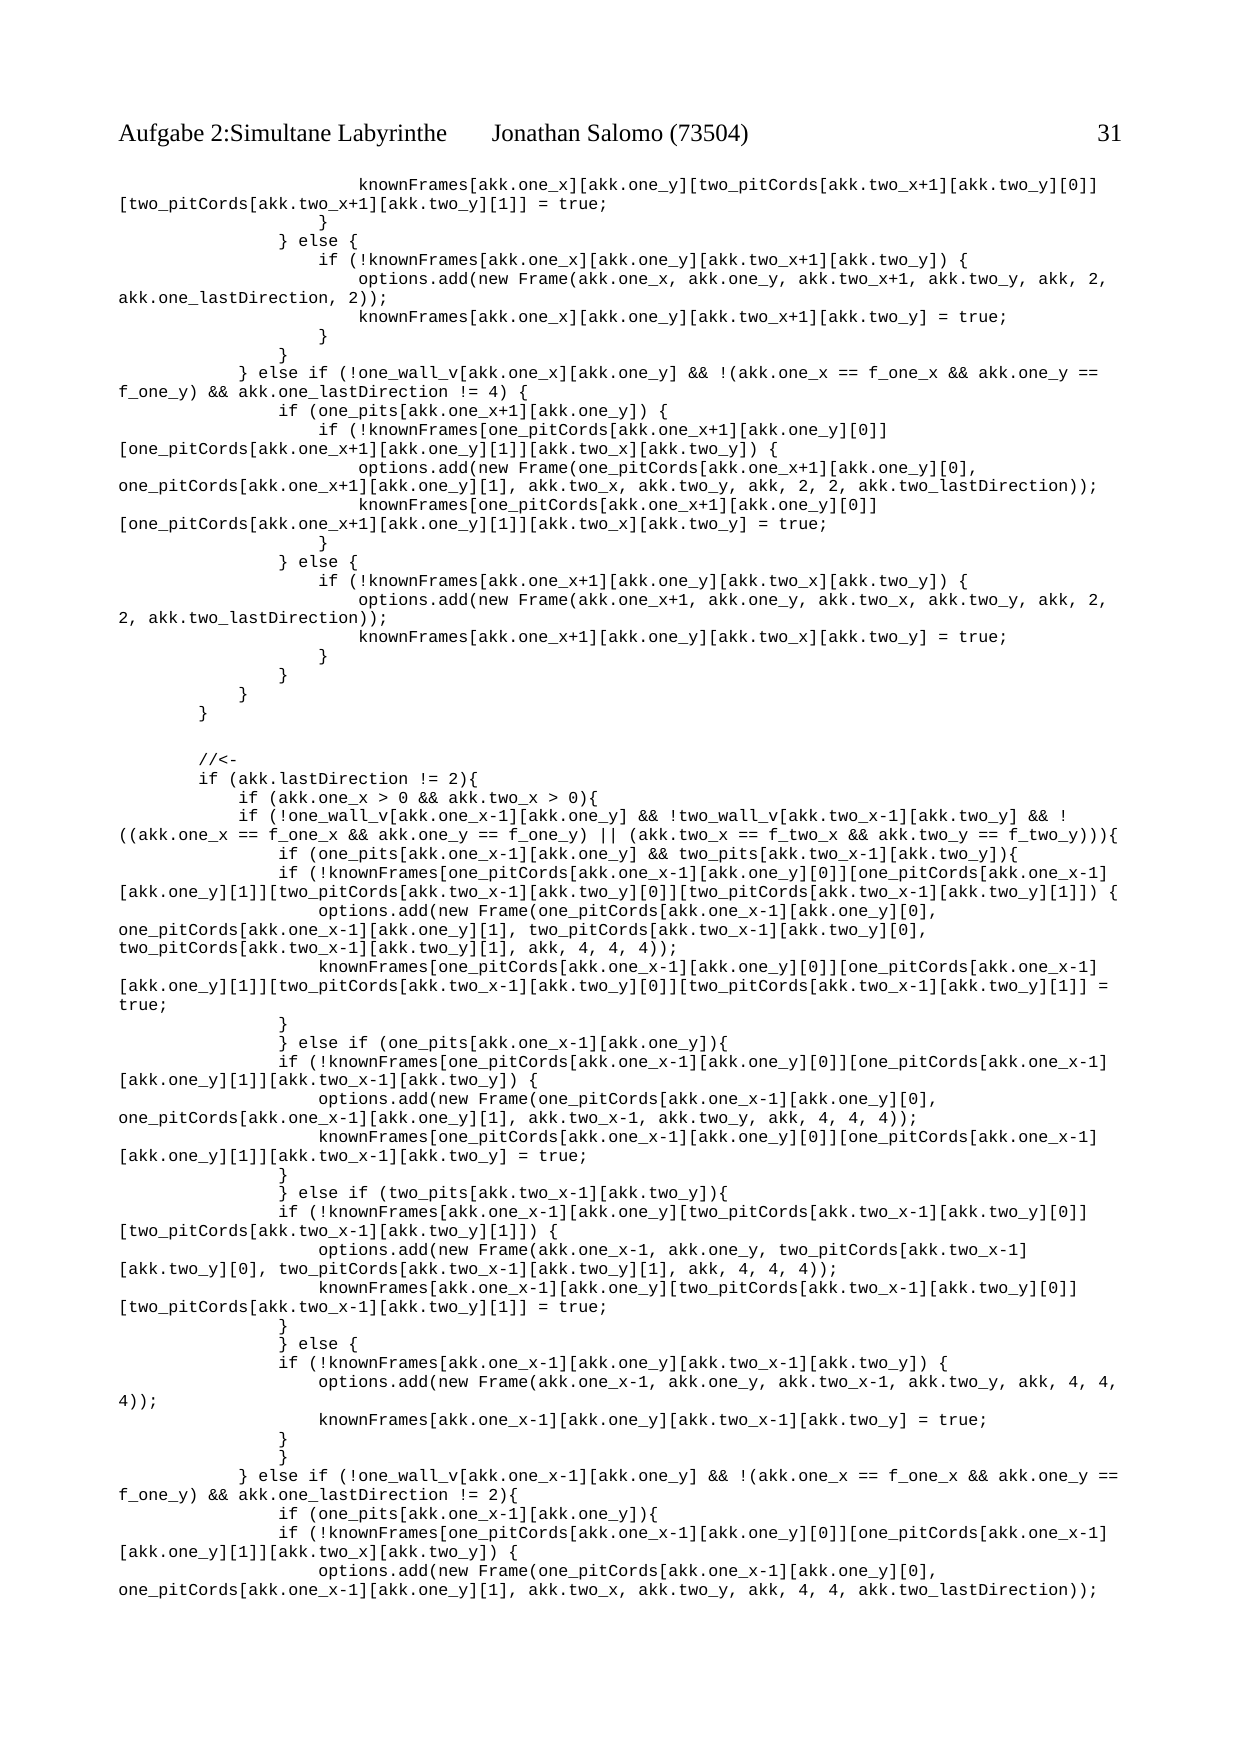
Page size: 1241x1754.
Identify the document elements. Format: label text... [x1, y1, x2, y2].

text } [118, 667, 1122, 685]
text knownFrames[akk.one_x][akk.one_y][akk.two_x+1][akk.two_y] = true; [118, 308, 1122, 327]
text options.add(new Frame(one_pitCords[akk.one_x+1][akk.one_y][0], one_pitCords[akk.one_x+1][akk.one_y][1], akk.two_x, akk.two_y, akk, 2, 2, akk.two_lastDirection)); [118, 459, 1122, 497]
text options.add(new Frame(one_pitCords[akk.one_x-1][akk.one_y][0], one_pitCords[akk.one_x-1][akk.one_y][1], akk.two_x-1, akk.two_y, akk, 4, 4, 4)); [118, 1091, 1122, 1128]
text } else if (!one_wall_v[akk.one_x-1][akk.one_y] && !(akk.one_x == f_one_x && akk.one_y == f_one_y) && akk.one_lastDirection != 2){ [118, 1468, 1122, 1506]
text } [118, 327, 1122, 346]
text //<- [118, 751, 1122, 770]
text } [118, 534, 1122, 553]
text if (!one_wall_v[akk.one_x-1][akk.one_y] && !two_wall_v[akk.two_x-1][akk.two_y] && !((akk.one_x == f_one_x && akk.one_y == f_one_y) || (akk.two_x == f_two_x && akk.two_y == f_two_y))){ [118, 808, 1122, 846]
text } [118, 1430, 1122, 1449]
text } [118, 1317, 1122, 1336]
text } [118, 685, 1122, 704]
text if (one_pits[akk.one_x-1][akk.one_y]){ [118, 1506, 1122, 1524]
text knownFrames[akk.one_x][akk.one_y][two_pitCords[akk.two_x+1][akk.two_y][0]][two_pitCords[akk.two_x+1][akk.two_y][1]] = true; [118, 176, 1122, 214]
text } else if (one_pits[akk.one_x-1][akk.one_y]){ [118, 1034, 1122, 1053]
text if (!knownFrames[one_pitCords[akk.one_x-1][akk.one_y][0]][one_pitCords[akk.one_x-1][akk.one_y][1]][akk.two_x][akk.two_y]) { [118, 1524, 1122, 1562]
text if (!knownFrames[one_pitCords[akk.one_x+1][akk.one_y][0]][one_pitCords[akk.one_x+1][akk.one_y][1]][akk.two_x][akk.two_y]) { [118, 421, 1122, 459]
text } else if (!one_wall_v[akk.one_x][akk.one_y] && !(akk.one_x == f_one_x && akk.one_y == f_one_y) && akk.one_lastDirection != 4) { [118, 365, 1122, 403]
text if (akk.one_x > 0 && akk.two_x > 0){ [118, 789, 1122, 808]
text if (!knownFrames[akk.one_x-1][akk.one_y][two_pitCords[akk.two_x-1][akk.two_y][0]][two_pitCords[akk.two_x-1][akk.two_y][1]]) { [118, 1204, 1122, 1242]
text } [118, 1015, 1122, 1034]
text } [118, 648, 1122, 667]
text knownFrames[one_pitCords[akk.one_x-1][akk.one_y][0]][one_pitCords[akk.one_x-1][akk.one_y][1]][two_pitCords[akk.two_x-1][akk.two_y][0]][two_pitCords[akk.two_x-1][akk.two_y][1]] = true; [118, 959, 1122, 1015]
text } else if (two_pits[akk.two_x-1][akk.two_y]){ [118, 1185, 1122, 1204]
text if (!knownFrames[akk.one_x][akk.one_y][akk.two_x+1][akk.two_y]) { [118, 252, 1122, 271]
text } else { [118, 553, 1122, 572]
text knownFrames[akk.one_x-1][akk.one_y][two_pitCords[akk.two_x-1][akk.two_y][0]][two_pitCords[akk.two_x-1][akk.two_y][1]] = true; [118, 1279, 1122, 1317]
text options.add(new Frame(akk.one_x-1, akk.one_y, akk.two_x-1, akk.two_y, akk, 4, 4, 4)); [118, 1374, 1122, 1411]
text if (one_pits[akk.one_x+1][akk.one_y]) { [118, 403, 1122, 421]
text if (!knownFrames[one_pitCords[akk.one_x-1][akk.one_y][0]][one_pitCords[akk.one_x-1][akk.one_y][1]][akk.two_x-1][akk.two_y]) { [118, 1053, 1122, 1091]
text } else { [118, 233, 1122, 252]
text knownFrames[akk.one_x+1][akk.one_y][akk.two_x][akk.two_y] = true; [118, 629, 1122, 648]
text if (!knownFrames[one_pitCords[akk.one_x-1][akk.one_y][0]][one_pitCords[akk.one_x-1][akk.one_y][1]][two_pitCords[akk.two_x-1][akk.two_y][0]][two_pitCords[akk.two_x-1][akk.two_y][1]]) { [118, 864, 1122, 902]
text options.add(new Frame(one_pitCords[akk.one_x-1][akk.one_y][0], one_pitCords[akk.one_x-1][akk.one_y][1], akk.two_x, akk.two_y, akk, 4, 4, akk.two_lastDirection)); [118, 1562, 1122, 1600]
text } [118, 346, 1122, 365]
text if (!knownFrames[akk.one_x+1][akk.one_y][akk.two_x][akk.two_y]) { [118, 572, 1122, 591]
text if (one_pits[akk.one_x-1][akk.one_y] && two_pits[akk.two_x-1][akk.two_y]){ [118, 846, 1122, 864]
text options.add(new Frame(one_pitCords[akk.one_x-1][akk.one_y][0], one_pitCords[akk.one_x-1][akk.one_y][1], two_pitCords[akk.two_x-1][akk.two_y][0], two_pitCords[akk.two_x-1][akk.two_y][1], akk, 4, 4, 4)); [118, 902, 1122, 959]
text } [118, 1166, 1122, 1185]
text } [118, 704, 1122, 723]
text } else { [118, 1336, 1122, 1355]
text options.add(new Frame(akk.one_x, akk.one_y, akk.two_x+1, akk.two_y, akk, 2, akk.one_lastDirection, 2)); [118, 271, 1122, 308]
text knownFrames[akk.one_x-1][akk.one_y][akk.two_x-1][akk.two_y] = true; [118, 1411, 1122, 1430]
text options.add(new Frame(akk.one_x+1, akk.one_y, akk.two_x, akk.two_y, akk, 2, 2, akk.two_lastDirection)); [118, 591, 1122, 629]
text if (!knownFrames[akk.one_x-1][akk.one_y][akk.two_x-1][akk.two_y]) { [118, 1355, 1122, 1374]
text } [118, 214, 1122, 233]
text options.add(new Frame(akk.one_x-1, akk.one_y, two_pitCords[akk.two_x-1][akk.two_y][0], two_pitCords[akk.two_x-1][akk.two_y][1], akk, 4, 4, 4)); [118, 1242, 1122, 1279]
text knownFrames[one_pitCords[akk.one_x+1][akk.one_y][0]][one_pitCords[akk.one_x+1][akk.one_y][1]][akk.two_x][akk.two_y] = true; [118, 497, 1122, 534]
text if (akk.lastDirection != 2){ [118, 770, 1122, 789]
text } [118, 1449, 1122, 1468]
text knownFrames[one_pitCords[akk.one_x-1][akk.one_y][0]][one_pitCords[akk.one_x-1][akk.one_y][1]][akk.two_x-1][akk.two_y] = true; [118, 1128, 1122, 1166]
